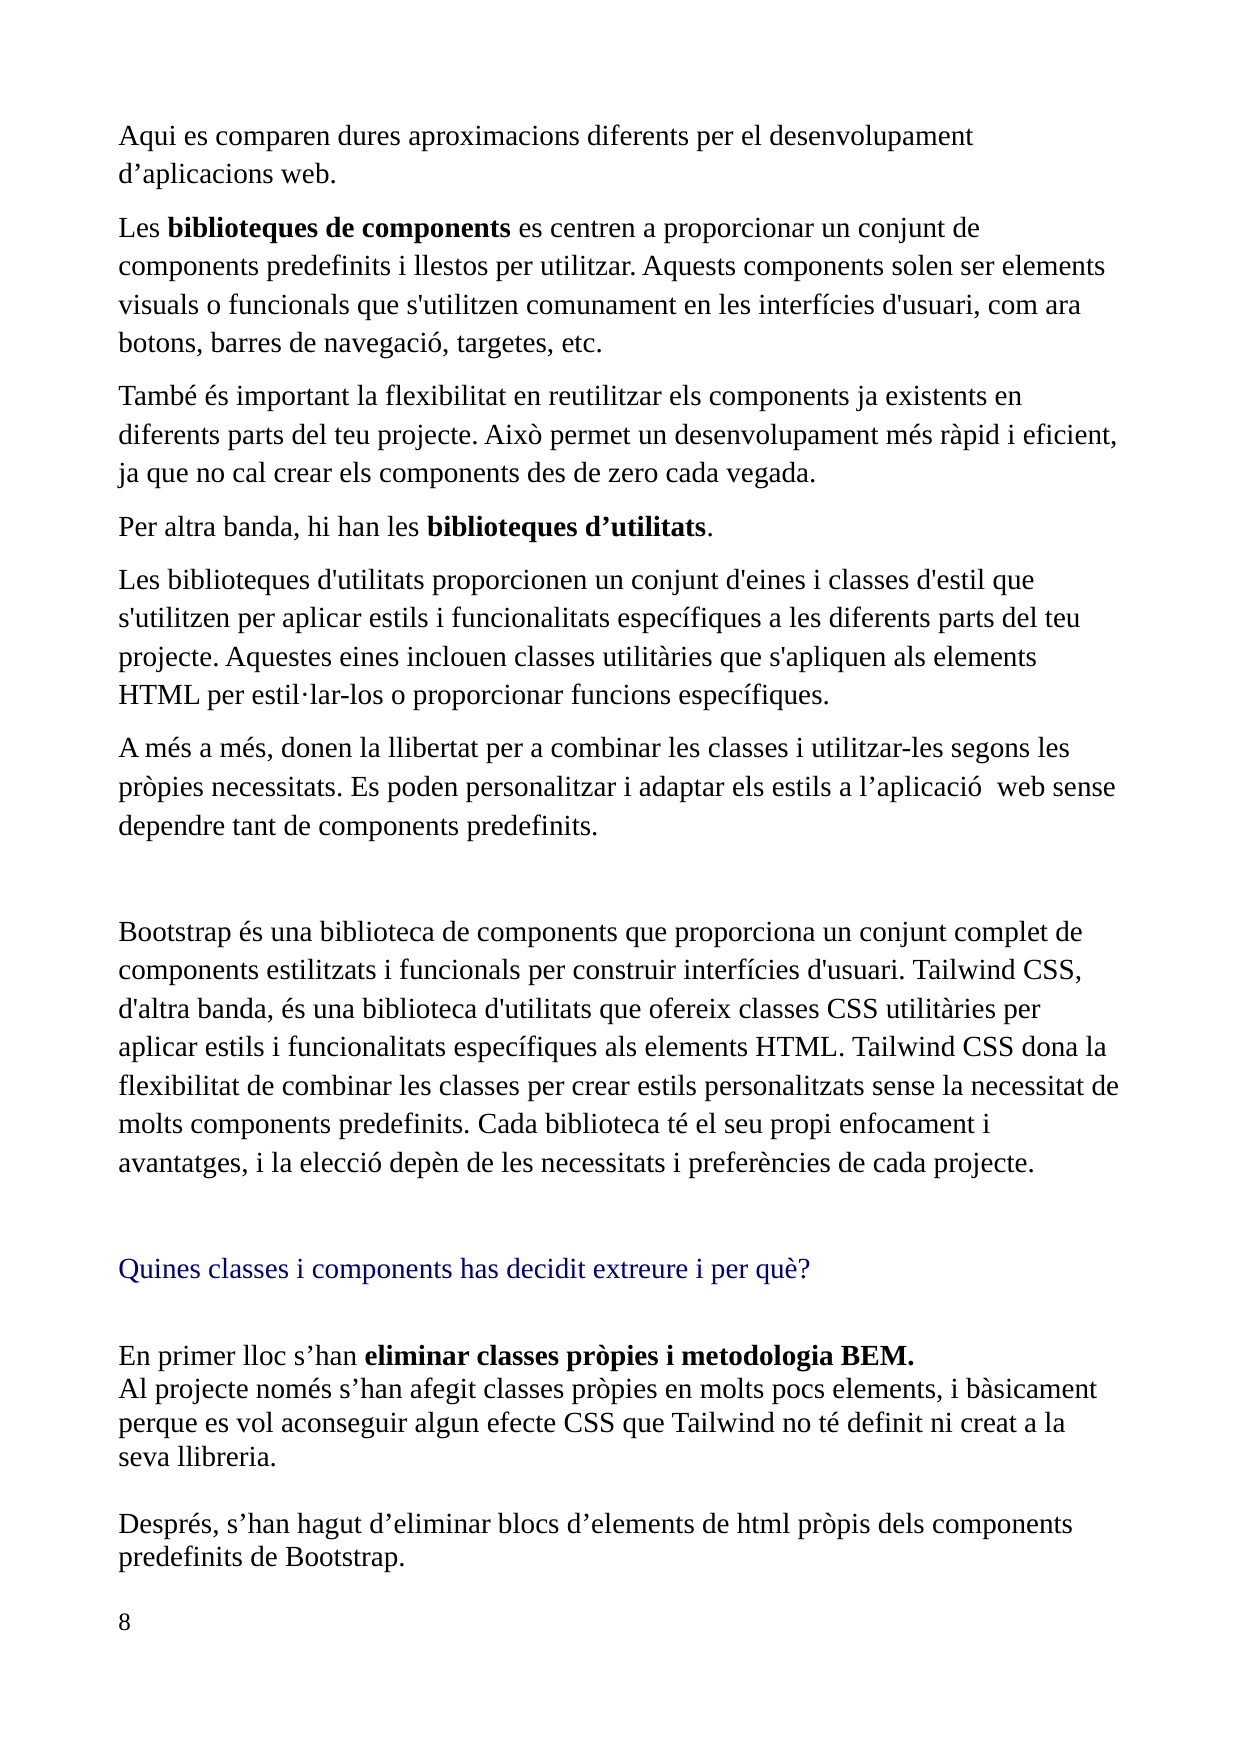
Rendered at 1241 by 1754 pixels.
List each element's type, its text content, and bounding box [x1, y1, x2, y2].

text Les biblioteques d'utilitats proporcionen un conjunt d'eines i classes d'estil que s'utilitzen per aplicar estils i funcionalitats específiques a les diferents parts del teu projecte. Aquestes eines inclouen classes utilitàries que s'apliquen als elements HTML per estil·lar-los o proporcionar funcions específiques. [118, 562, 1122, 711]
text Al projecte només s’han afegit classes pròpies en molts pocs elements, i bàsicament perque es vol aconseguir algun efecte CSS que Tailwind no té definit ni creat a la seva llibreria. [118, 1372, 1122, 1472]
text Després, s’han hagut d’eliminar blocs d’elements de html pròpis dels components predefinits de Bootstrap. [118, 1506, 1122, 1573]
text En primer lloc s’han eliminar classes pròpies i metodologia BEM. [118, 1338, 1122, 1372]
text Bootstrap és una biblioteca de components que proporciona un conjunt complet de components estilitzats i funcionals per construir interfícies d'usuari. Tailwind CSS, d'altra banda, és una biblioteca d'utilitats que ofereix classes CSS utilitàries per aplicar estils i funcionalitats específiques als elements HTML. Tailwind CSS dona la flexibilitat de combinar les classes per crear estils personalitzats sense la necessitat de molts components predefinits. Cada biblioteca té el seu propi enfocament i avantatges, i la elecció depèn de les necessitats i preferències de cada projecte. [118, 914, 1122, 1179]
text Aqui es comparen dures aproximacions diferents per el desenvolupament d’aplicacions web. [118, 118, 1122, 190]
text A més a més, donen la llibertat per a combinar les classes i utilitzar-les segons les pròpies necessitats. Es poden personalitzar i adaptar els estils a l’aplicació web sense dependre tant de components predefinits. [118, 731, 1122, 841]
text Quines classes i components has decidit extreure i per què? [118, 1251, 1122, 1285]
text Les biblioteques de components es centren a proporcionar un conjunt de components predefinits i llestos per utilitzar. Aquests components solen ser elements visuals o funcionals que s'utilitzen comunament en les interfícies d'usuari, com ara botons, barres de navegació, targetes, etc. [118, 210, 1122, 359]
text També és important la flexibilitat en reutilitzar els components ja existents en diferents parts del teu projecte. Això permet un desenvolupament més ràpid i eficient, ja que no cal crear els components des de zero cada vegada. [118, 378, 1122, 489]
text Per altra banda, hi han les biblioteques d’utilitats. [118, 509, 1122, 542]
